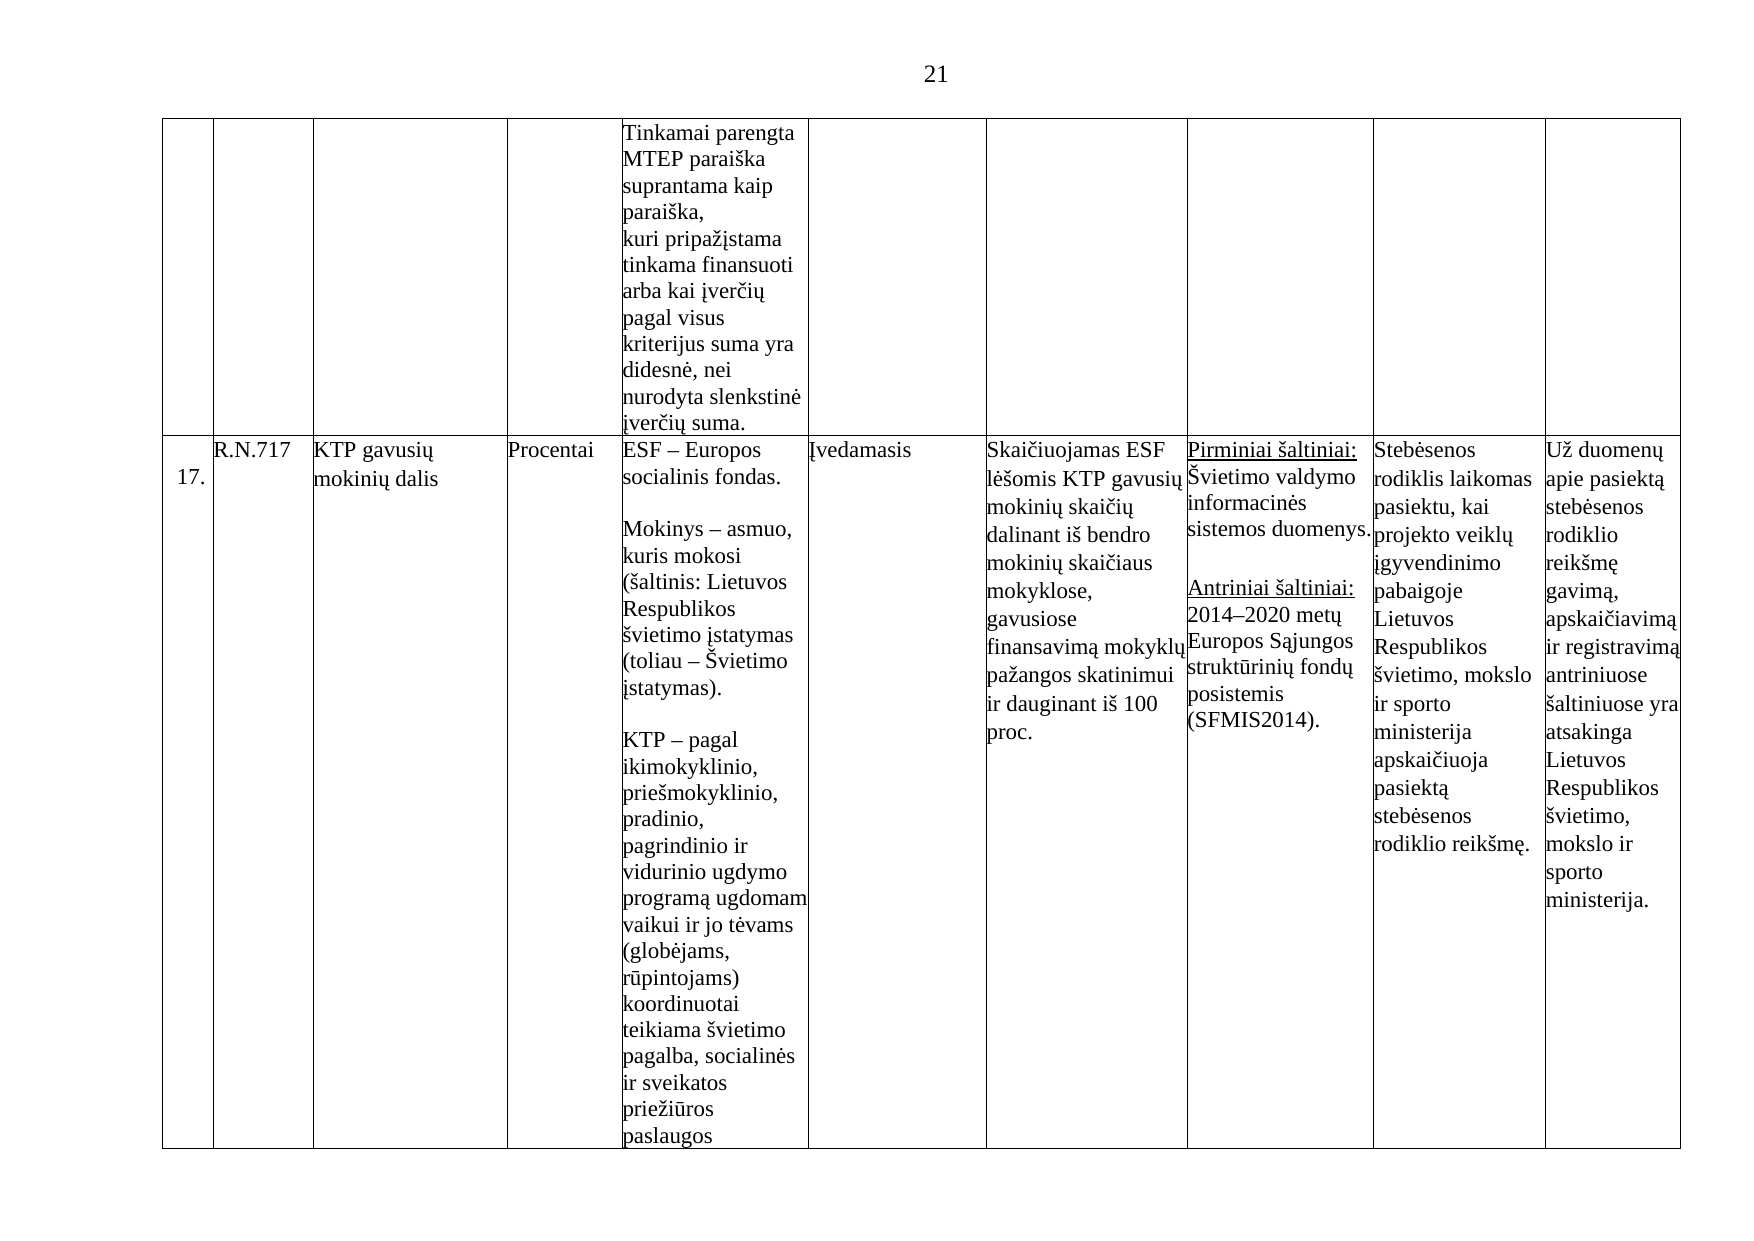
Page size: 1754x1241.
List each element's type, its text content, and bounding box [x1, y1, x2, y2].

table_cell [1374, 119, 1545, 435]
table_cell ESF – Europos socialinis fondas. Mokinys – asmuo, kuris mokosi (šaltinis: Lietuvos Respublikos švietimo įstatymas (toliau – Švietimo įstatymas). KTP – pagal ikimokyklinio, priešmokyklinio, pradinio, pagrindinio ir vidurinio ugdymo programą ugdomam vaikui ir jo tėvams (globėjams, rūpintojams) koordinuotai teikiama švietimo pagalba, socialinės ir sveikatos priežiūros paslaugos [623, 436, 808, 1148]
table_cell R.N.717 [214, 436, 313, 1148]
table_cell Pirminiai šaltiniai: Švietimo valdymo informacinės sistemos duomenys. Antriniai šaltiniai: 2014–2020 metų Europos Sąjungos struktūrinių fondų posistemis (SFMIS2014). [1188, 436, 1373, 1148]
table_cell [314, 119, 507, 435]
table_cell [214, 119, 313, 435]
table_cell Tinkamai parengta MTEP paraiška suprantama kaip paraiška, kuri pripažįstama tinkama finansuoti arba kai įverčių pagal visus kriterijus suma yra didesnė, nei nurodyta slenkstinė įverčių suma. [623, 119, 808, 435]
table_cell [987, 119, 1187, 435]
table_cell [809, 119, 986, 435]
table_cell Įvedamasis [809, 436, 986, 1148]
table_cell Už duomenų apie pasiektą stebėsenos rodiklio reikšmę gavimą, apskaičiavimą ir registravimą antriniuose šaltiniuose yra atsakinga Lietuvos Respublikos švietimo, mokslo ir sporto ministerija. [1546, 436, 1680, 1148]
table_cell [508, 119, 622, 435]
table_cell 17. [163, 436, 213, 1148]
table_cell [1188, 119, 1373, 435]
table_cell Skaičiuojamas ESF lėšomis KTP gavusių mokinių skaičių dalinant iš bendro mokinių skaičiaus mokyklose, gavusiose finansavimą mokyklų pažangos skatinimui ir dauginant iš 100 proc. [987, 436, 1187, 1148]
table_cell Procentai [508, 436, 622, 1148]
table_cell [163, 119, 213, 435]
table_cell Stebėsenos rodiklis laikomas pasiektu, kai projekto veiklų įgyvendinimo pabaigoje Lietuvos Respublikos švietimo, mokslo ir sporto ministerija apskaičiuoja pasiektą stebėsenos rodiklio reikšmę. [1374, 436, 1545, 1148]
table_cell [1546, 119, 1680, 435]
table_cell KTP gavusių mokinių dalis [314, 436, 507, 1148]
